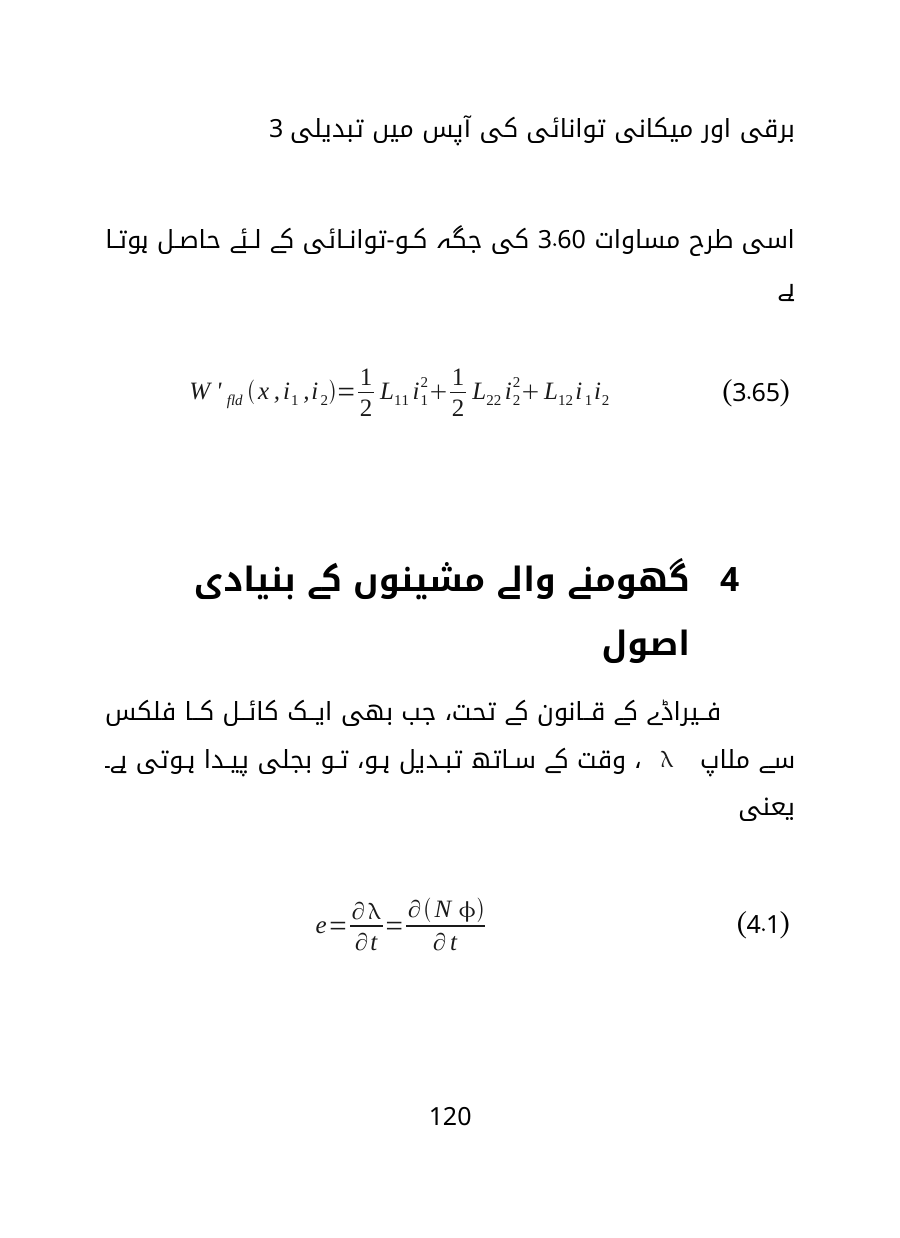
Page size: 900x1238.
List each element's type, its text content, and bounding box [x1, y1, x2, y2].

table_header (4.1) [689, 890, 795, 974]
table_header (3.65) [686, 358, 795, 441]
subtitle گھومنے والے مشینوں کے بنیادی اصول [105, 549, 720, 676]
text اسی طرح مساوات 3.60 کی جگہ کو-توانائی کے لئے حاصل ہوتا ہے [105, 216, 795, 311]
text فیراڈے کے قانون کے تحت، جب بھی ایک کائل کا فلکس سے ملاپ ، وقت کے ساتھ تبدیل ہو، تو بجلی پیدا ہوتی ہے۔ یعنی [105, 689, 795, 831]
table_header [105, 358, 686, 441]
table_header [105, 890, 688, 974]
